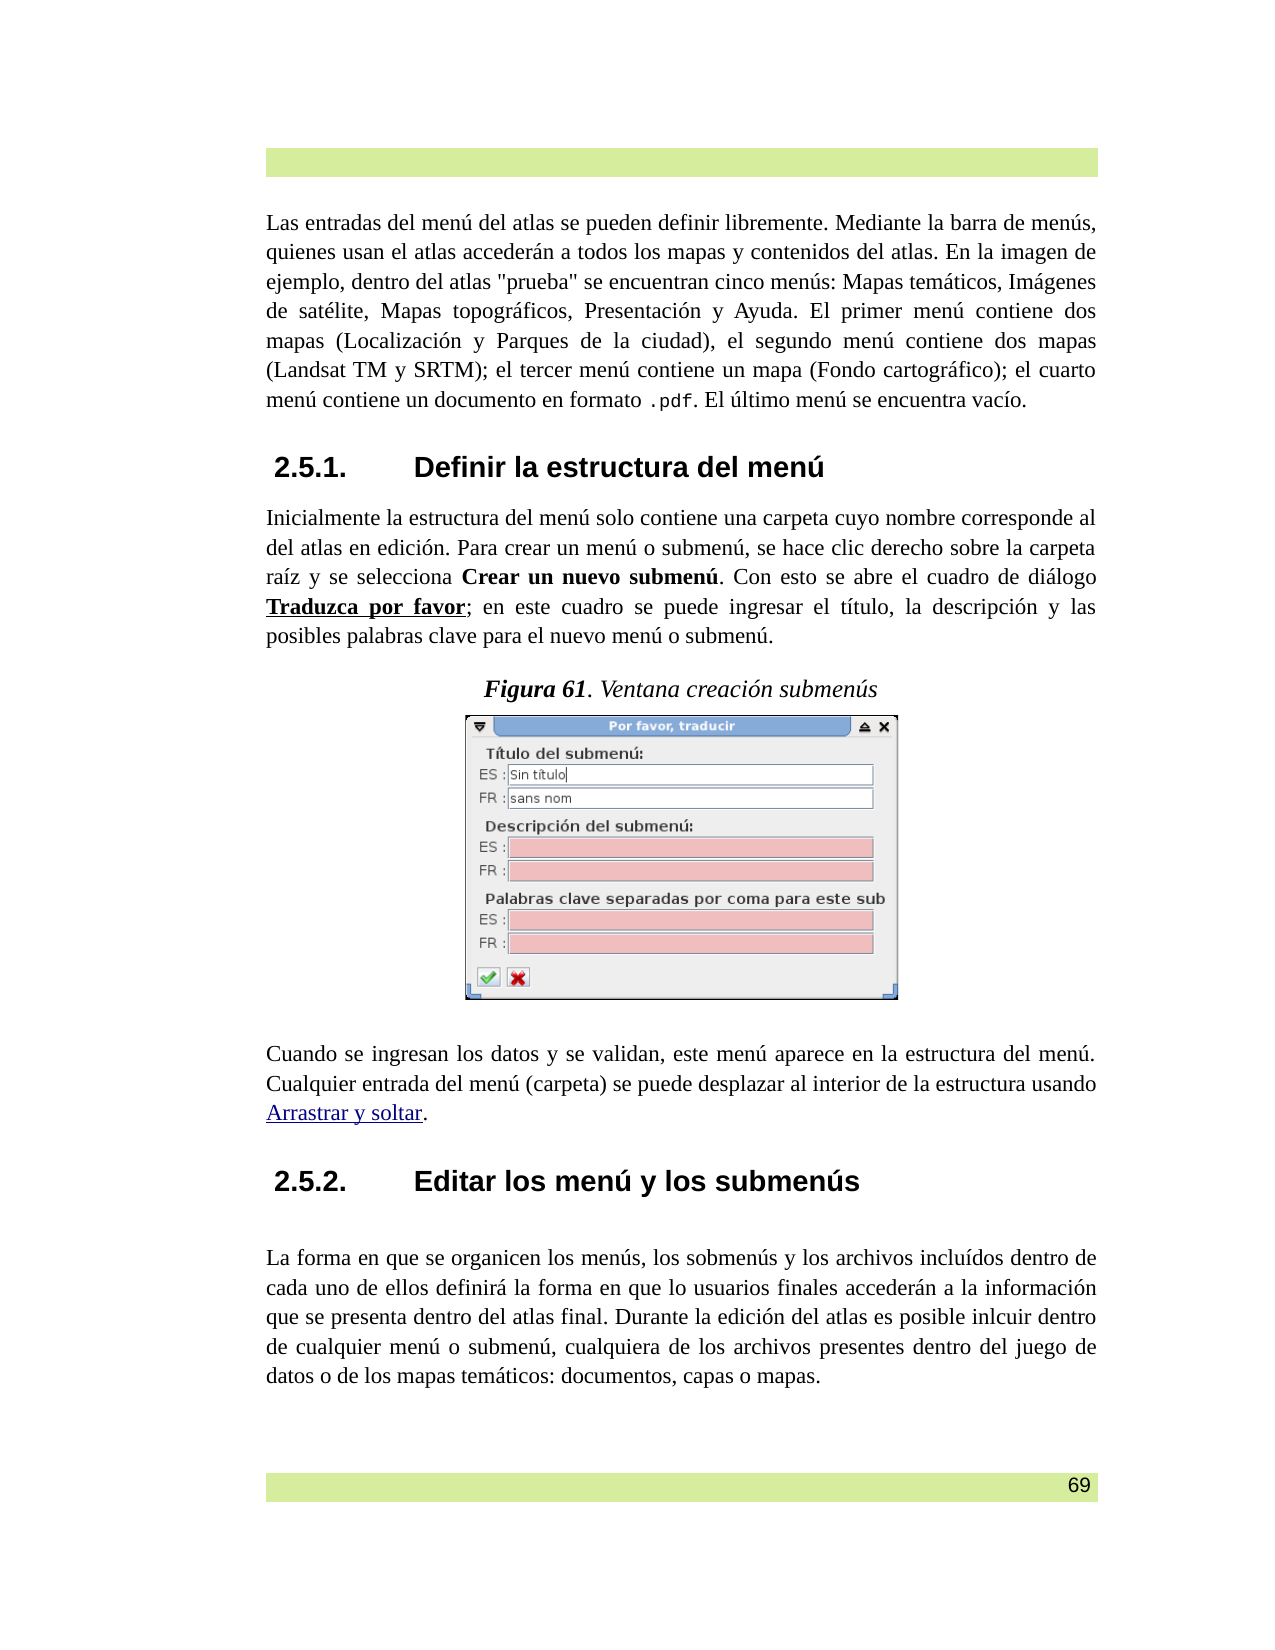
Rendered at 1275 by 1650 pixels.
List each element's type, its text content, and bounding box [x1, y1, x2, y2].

text Las entradas del menú del atlas se pueden definir libremente. Mediante la barra de menús, quienes usan el atlas accederán a todos los mapas y contenidos del atlas. En la imagen de ejemplo, dentro del atlas "prueba" se encuentran cinco menús: Mapas temáticos, Imágenes de satélite, Mapas topográficos, Presentación y Ayuda. El primer menú contiene dos mapas (Localización y Parques de la ciudad), el segundo menú contiene dos mapas (Landsat TM y SRTM); el tercer menú contiene un mapa (Fondo cartográfico); el cuarto menú contiene un documento en formato .pdf. El último menú se encuentra vacío. [266, 207, 1098, 413]
text La forma en que se organicen los menús, los sobmenús y los archivos incluídos dentro de cada uno de ellos definirá la forma en que lo usuarios finales accederán a la información que se presenta dentro del atlas final. Durante la edición del atlas es posible inlcuir dentro de cualquier menú o submenú, cualquiera de los archivos presentes dentro del juego de datos o de los mapas temáticos: documentos, capas o mapas. [266, 1242, 1098, 1389]
text Cuando se ingresan los datos y se validan, este menú aparece en la estructura del menú. Cualquier entrada del menú (carpeta) se puede desplazar al interior de la estructura usando Arrastrar y soltar. [266, 1038, 1098, 1126]
text Inicialmente la estructura del menú solo contiene una carpeta cuyo nombre corresponde al del atlas en edición. Para crear un menú o submenú, se hace clic derecho sobre la carpeta raíz y se selecciona Crear un nuevo submenú. Con esto se abre el cuadro de diálogo Traduzca por favor; en este cuadro se puede ingresar el título, la descripción y las posibles palabras clave para el nuevo menú o submenú. [266, 502, 1098, 650]
subtitle Editar los menú y los submenús [266, 1164, 1098, 1197]
picture [465, 715, 899, 1000]
text Figura 61. Ventana creación submenús [266, 674, 1098, 703]
subtitle Definir la estructura del menú [266, 450, 1098, 484]
